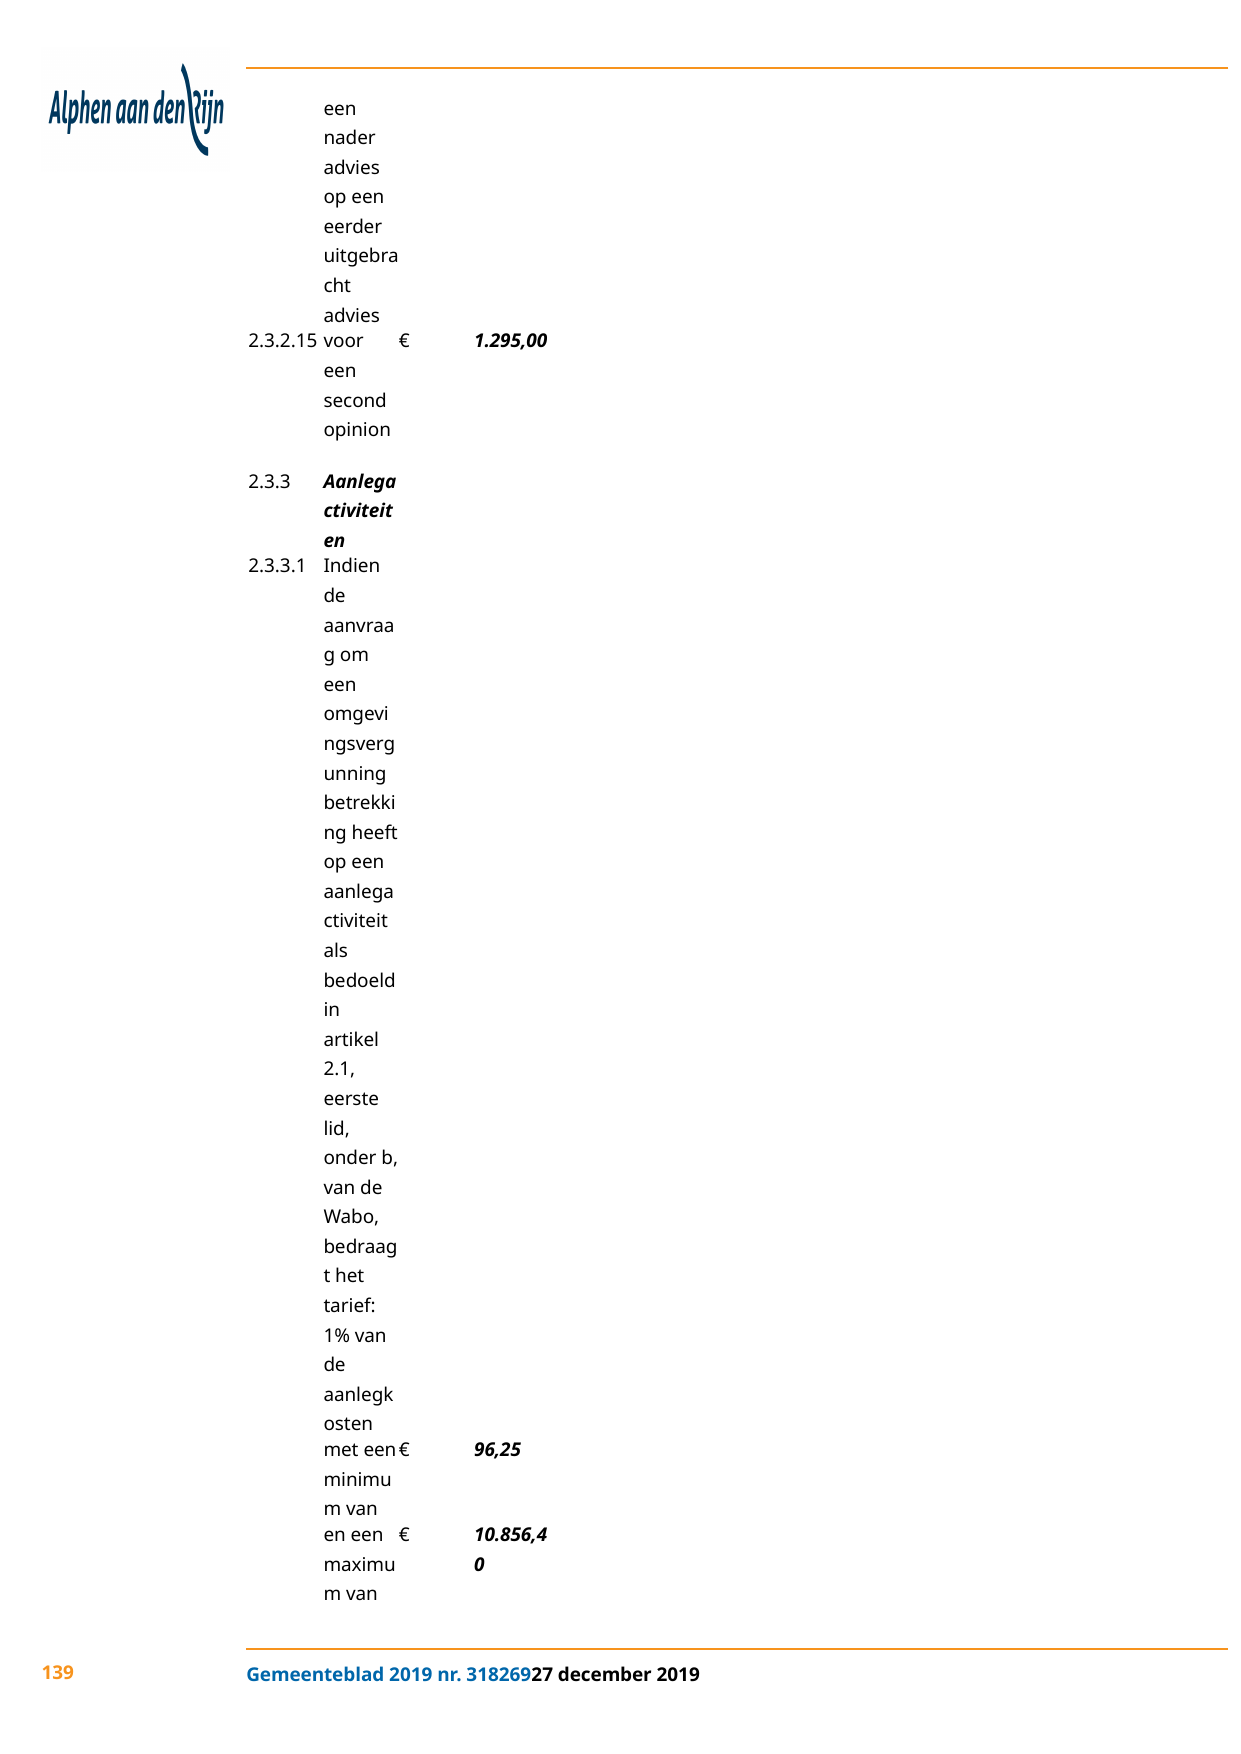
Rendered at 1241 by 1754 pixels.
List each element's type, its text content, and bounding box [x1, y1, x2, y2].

table_cell 2.3.2.15 [248, 328, 323, 442]
table_cell [474, 442, 549, 468]
table_cell met een minimum van [323, 1436, 398, 1521]
table_cell Aanlegactiviteiten [323, 468, 398, 553]
table_cell € [399, 1521, 474, 1606]
table_cell voor een second opinion [323, 328, 398, 442]
table_cell Indien de aanvraag om een omgevingsvergunning betrekking heeft op een aanlegactiviteit als bedoeld in artikel 2.1, eerste lid, onder b, van de Wabo, bedraagt het tarief: 1% van de aanlegkosten [323, 553, 398, 1436]
table_cell 96,25 [474, 1436, 549, 1521]
table_cell [399, 468, 474, 553]
table_cell en een maximum van [323, 1521, 398, 1606]
table_cell [248, 442, 323, 468]
table_cell [474, 468, 549, 553]
table_cell [474, 553, 549, 1436]
table_cell 10.856,40 [474, 1521, 549, 1606]
table_cell 2.3.3.1 [248, 553, 323, 1436]
table_cell [399, 442, 474, 468]
table_cell € [399, 1436, 474, 1521]
table_cell [248, 95, 323, 328]
table_cell [399, 553, 474, 1436]
table_cell [323, 442, 398, 468]
table_cell een nader advies op een eerder uitgebracht advies [323, 95, 398, 328]
table_cell [474, 95, 549, 328]
picture [41, 47, 231, 172]
table_cell 1.295,00 [474, 328, 549, 442]
table_cell [248, 1436, 323, 1521]
table_cell [248, 1521, 323, 1606]
table_cell € [399, 328, 474, 442]
table_cell 2.3.3 [248, 468, 323, 553]
table_cell [399, 95, 474, 328]
